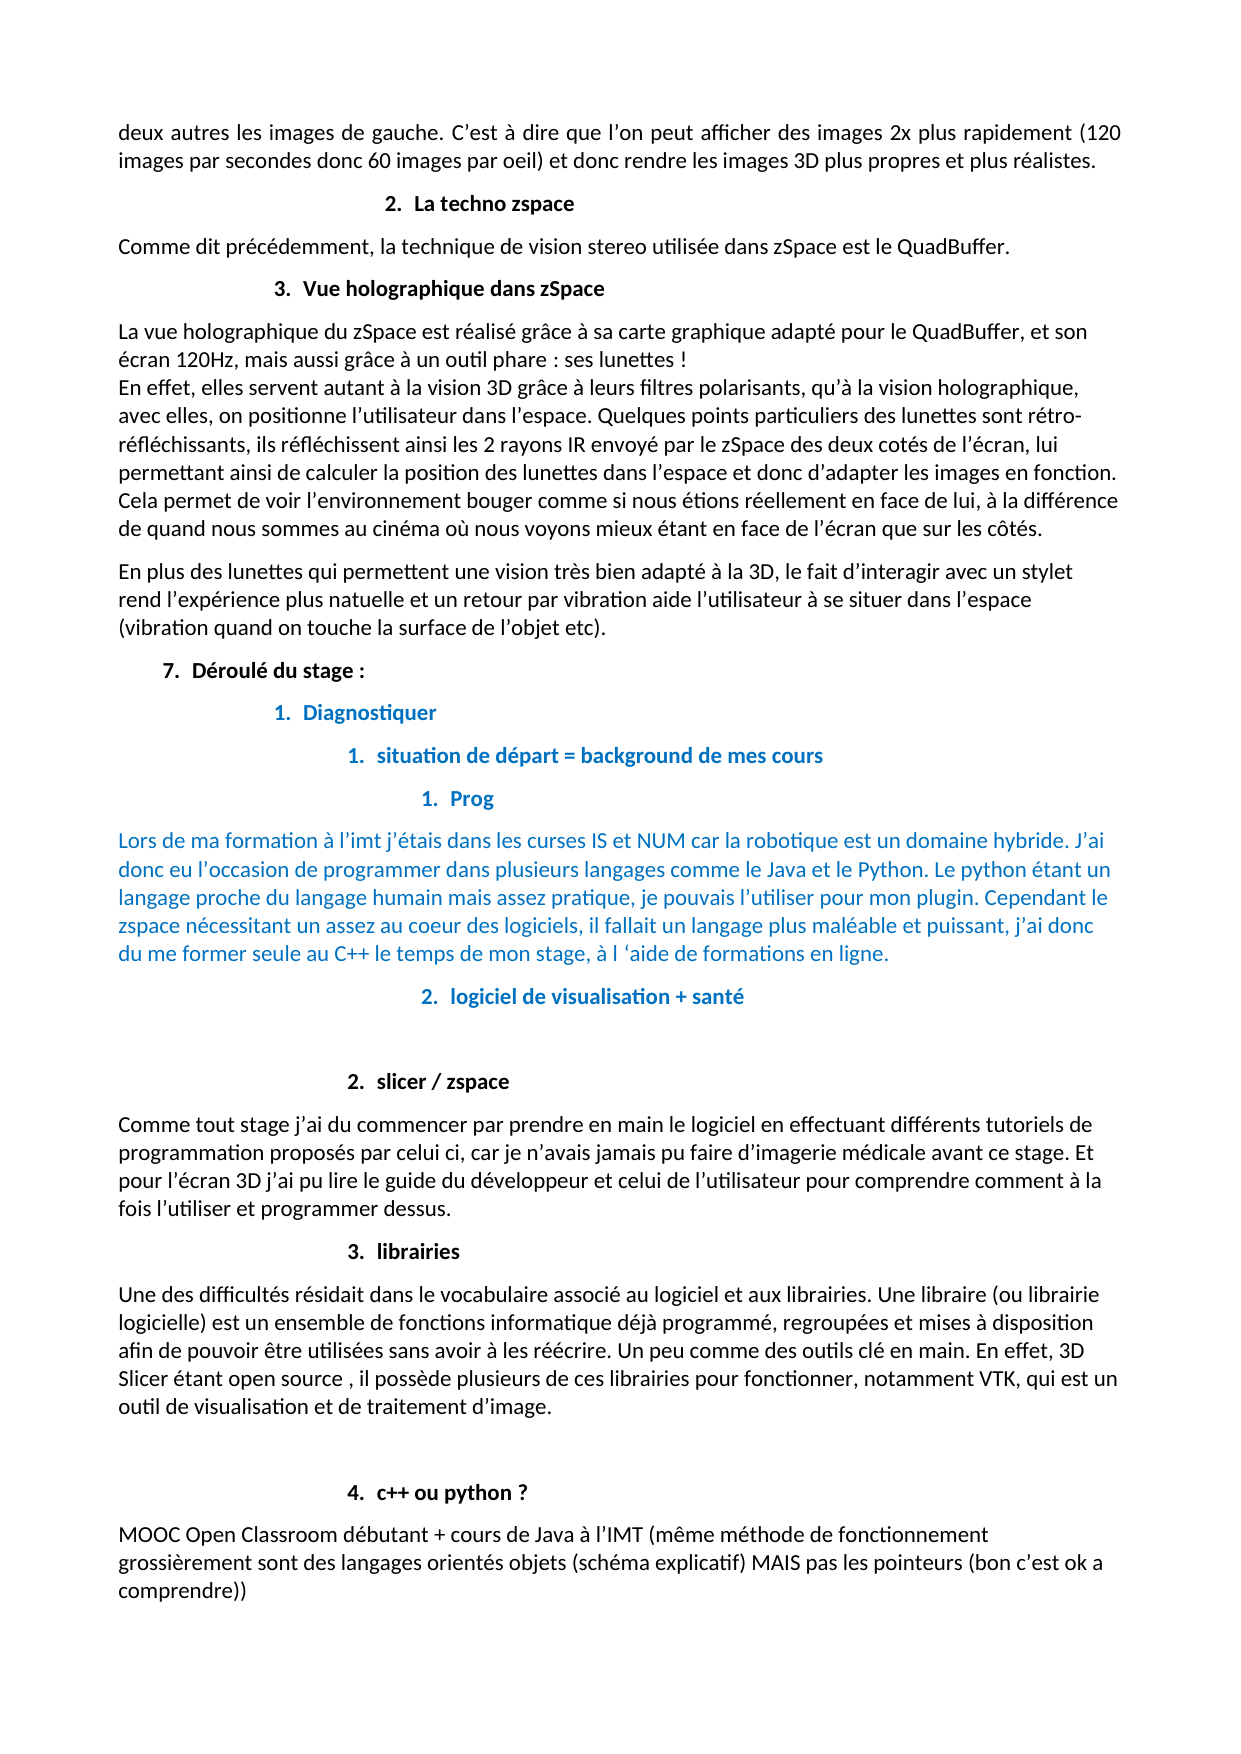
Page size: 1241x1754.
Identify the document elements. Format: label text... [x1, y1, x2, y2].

text Une des difficultés résidait dans le vocabulaire associé au logiciel et aux librairies. Une libraire (ou librairie logicielle) est un ensemble de fonctions informatique déjà programmé, regroupées et mises à disposition afin de pouvoir être utilisées sans avoir à les réécrire. Un peu comme des outils clé en main. En effet, 3D Slicer étant open source , il possède plusieurs de ces librairies pour fonctionner, notamment VTK, qui est un outil de visualisation et de traitement d’image. [118, 1279, 1122, 1420]
list librairies [347, 1237, 1122, 1265]
list La techno zspace [384, 189, 1122, 217]
list Prog [421, 784, 1122, 812]
list Vue holographique dans zSpace [273, 274, 1122, 302]
text La vue holographique du zSpace est réalisé grâce à sa carte graphique adapté pour le QuadBuffer, et son écran 120Hz, mais aussi grâce à un outil phare : ses lunettes ! En effet, elles servent autant à la vision 3D grâce à leurs filtres polarisants, qu’à la vision holographique, avec elles, on positionne l’utilisateur dans l’espace. Quelques points particuliers des lunettes sont rétro-réfléchissants, ils réfléchissent ainsi les 2 rayons IR envoyé par le zSpace des deux cotés de l’écran, lui permettant ainsi de calculer la position des lunettes dans l’espace et donc d’adapter les images en fonction. Cela permet de voir l’environnement bouger comme si nous étions réellement en face de lui, à la différence de quand nous sommes au cinéma où nous voyons mieux étant en face de l’écran que sur les côtés. [118, 317, 1122, 542]
list Diagnostiquer [273, 698, 1122, 726]
text En plus des lunettes qui permettent une vision très bien adapté à la 3D, le fait d’interagir avec un stylet rend l’expérience plus natuelle et un retour par vibration aide l’utilisateur à se situer dans l’espace (vibration quand on touche la surface de l’objet etc). [118, 557, 1122, 641]
list slicer / zspace [347, 1067, 1122, 1095]
text Comme dit précédemment, la technique de vision stereo utilisée dans zSpace est le QuadBuffer. [118, 232, 1122, 260]
text MOOC Open Classroom débutant + cours de Java à l’IMT (même méthode de fonctionnement grossièrement sont des langages orientés objets (schéma explicatif) MAIS pas les pointeurs (bon c’est ok a comprendre)) [118, 1520, 1122, 1604]
text deux autres les images de gauche. C’est à dire que l’on peut afficher des images 2x plus rapidement (120 images par secondes donc 60 images par oeil) et donc rendre les images 3D plus propres et plus réalistes. [118, 118, 1122, 174]
text Lors de ma formation à l’imt j’étais dans les curses IS et NUM car la robotique est un domaine hybride. J’ai donc eu l’occasion de programmer dans plusieurs langages comme le Java et le Python. Le python étant un langage proche du langage humain mais assez pratique, je pouvais l’utiliser pour mon plugin. Cependant le zspace nécessitant un assez au coeur des logiciels, il fallait un langage plus maléable et puissant, j’ai donc du me former seule au C++ le temps de mon stage, à l ‘aide de formations en ligne. [118, 826, 1122, 967]
list logiciel de visualisation + santé [421, 982, 1122, 1010]
list situation de départ = background de mes cours [347, 741, 1122, 769]
text Comme tout stage j’ai du commencer par prendre en main le logiciel en effectuant différents tutoriels de programmation proposés par celui ci, car je n’avais jamais pu faire d’imagerie médicale avant ce stage. Et pour l’écran 3D j’ai pu lire le guide du développeur et celui de l’utilisateur pour comprendre comment à la fois l’utiliser et programmer dessus. [118, 1110, 1122, 1222]
list c++ ou python ? [347, 1477, 1122, 1506]
list Déroulé du stage : [162, 656, 1122, 684]
